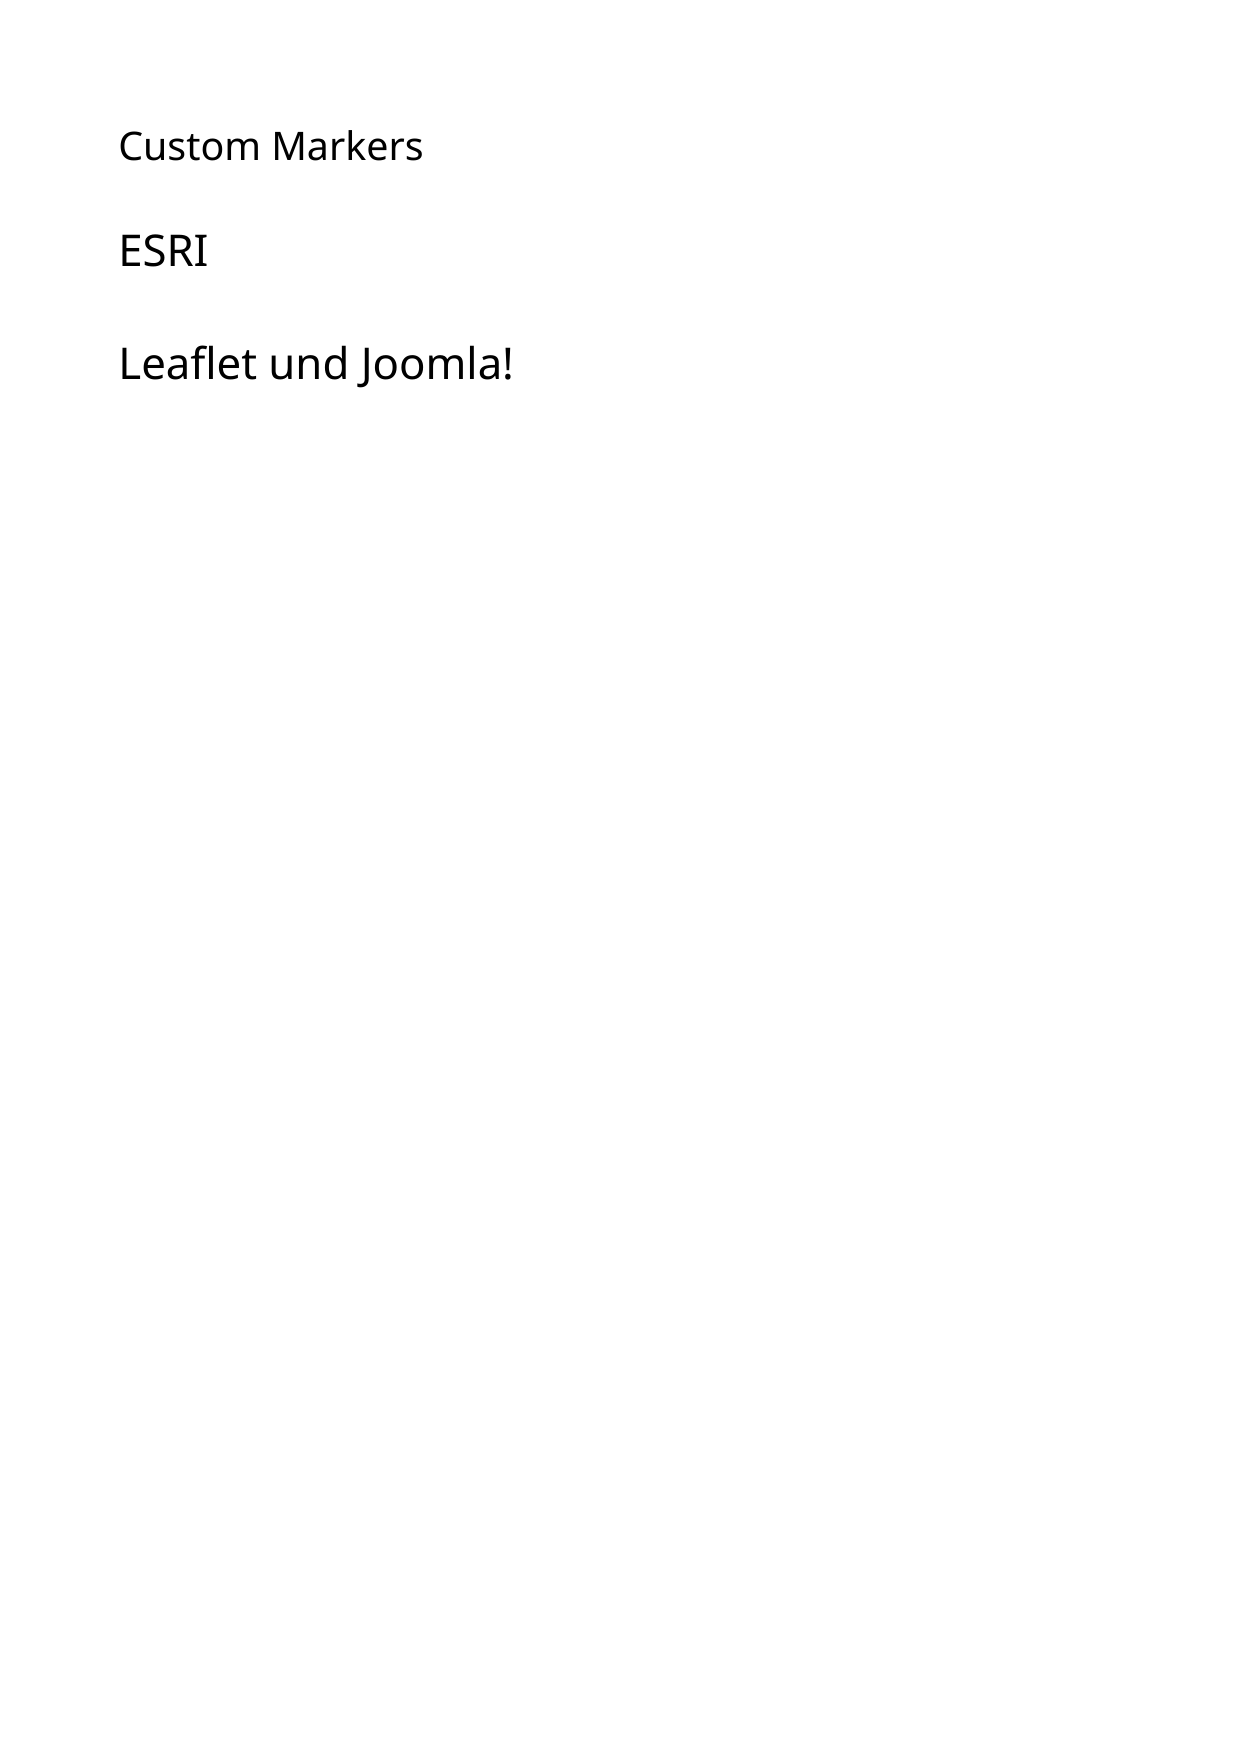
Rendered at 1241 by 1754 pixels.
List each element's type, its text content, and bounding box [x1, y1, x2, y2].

subtitle ESRI [118, 220, 1122, 279]
subtitle Custom Markers [118, 118, 1122, 172]
subtitle Leaflet und Joomla! [118, 332, 1122, 392]
